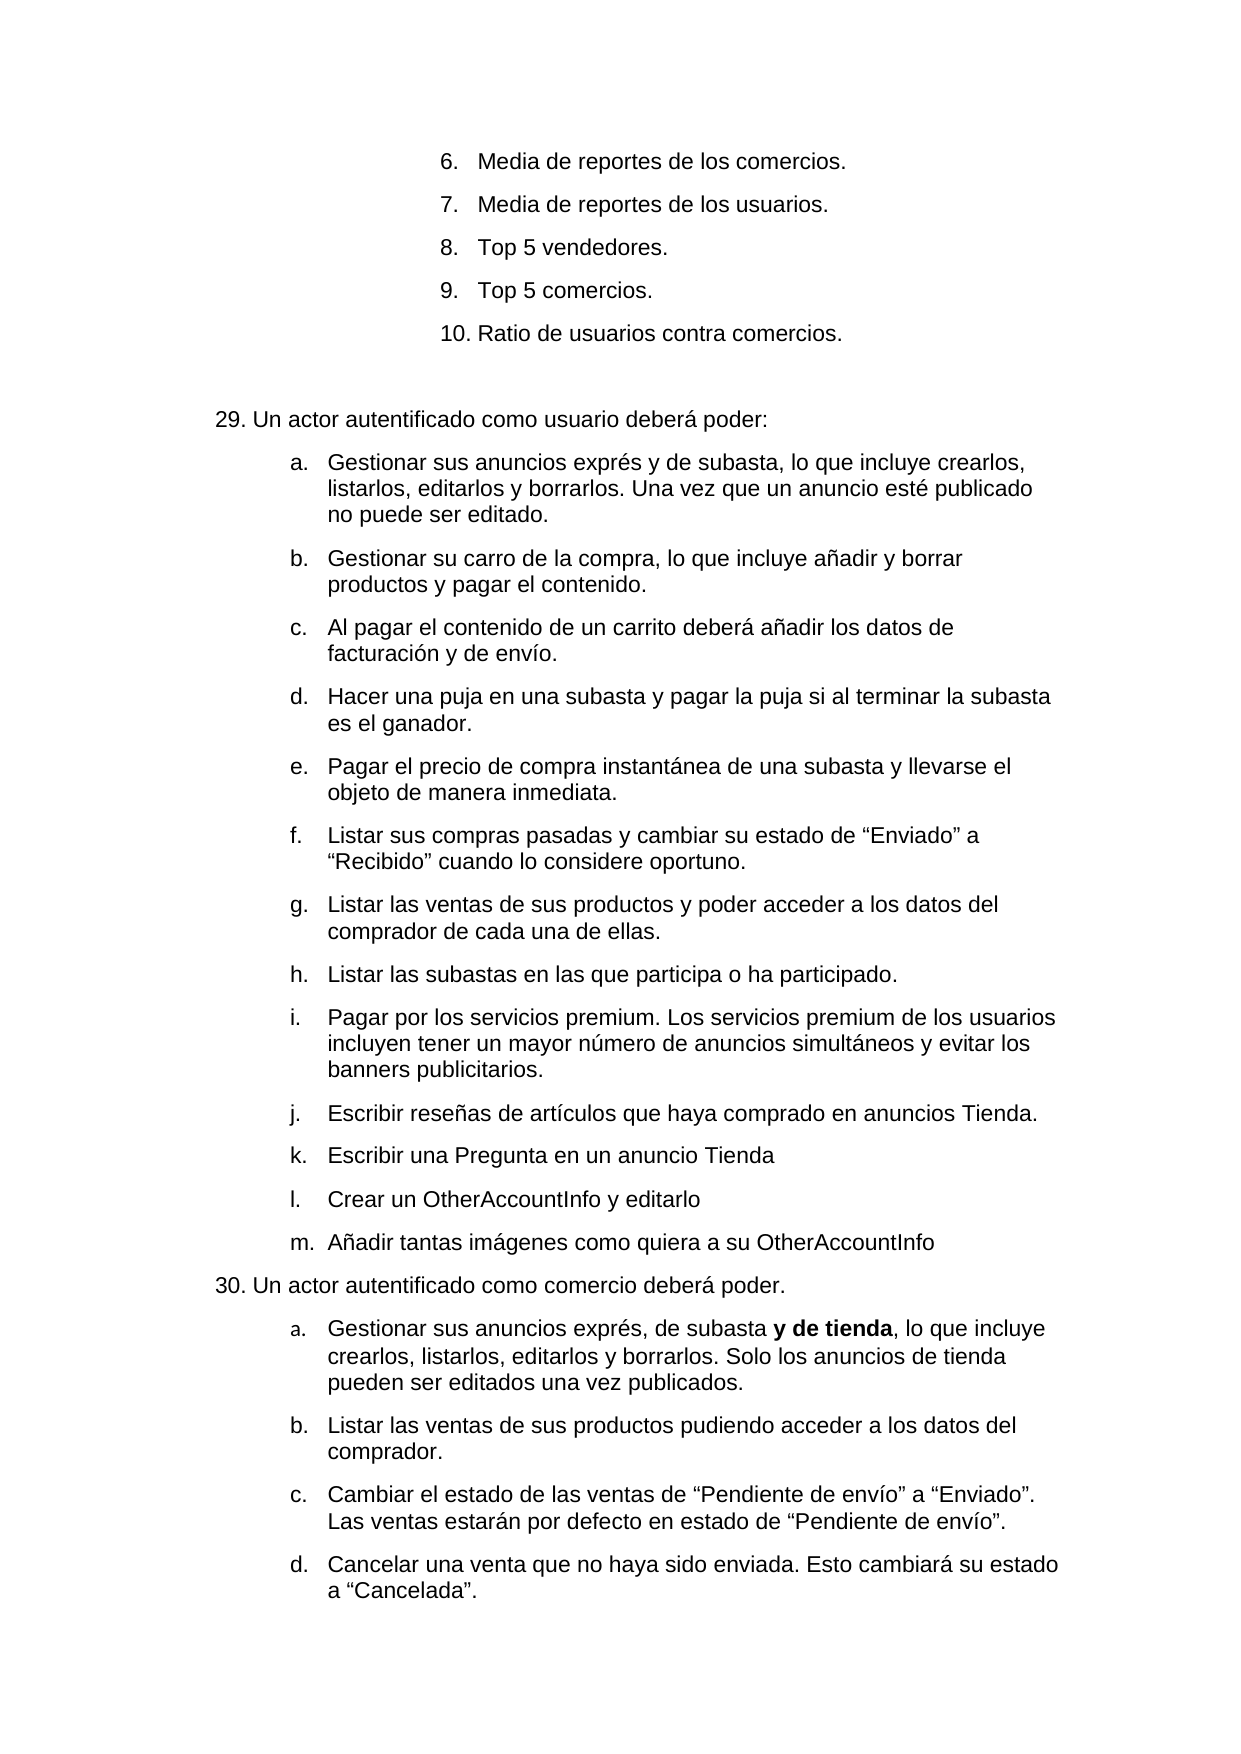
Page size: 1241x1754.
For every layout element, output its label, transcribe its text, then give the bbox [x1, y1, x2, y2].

list Gestionar sus anuncios exprés, de subasta y de tienda, lo que incluye crearlos, listarlos, editarlos y borrarlos. Solo los anuncios de tienda pueden ser editados una vez publicados. [290, 1314, 1063, 1395]
list Top 5 vendedores. [440, 234, 1063, 260]
list Listar las ventas de sus productos y poder acceder a los datos del comprador de cada una de ellas. [290, 891, 1063, 944]
list Media de reportes de los usuarios. [440, 191, 1063, 217]
list Escribir una Pregunta en un anuncio Tienda [290, 1142, 1063, 1169]
list Gestionar sus anuncios exprés y de subasta, lo que incluye crearlos, listarlos, editarlos y borrarlos. Una vez que un anuncio esté publicado no puede ser editado. [290, 449, 1063, 528]
list Top 5 comercios. [440, 277, 1063, 303]
list Listar sus compras pasadas y cambiar su estado de “Enviado” a “Recibido” cuando lo considere oportuno. [290, 822, 1063, 875]
list Gestionar su carro de la compra, lo que incluye añadir y borrar productos y pagar el contenido. [290, 544, 1063, 597]
list Media de reportes de los comercios. [440, 148, 1063, 174]
list Un actor autentificado como comercio deberá poder. [215, 1272, 1063, 1298]
list Cancelar una venta que no haya sido enviada. Esto cambiará su estado a “Cancelada”. [290, 1551, 1063, 1603]
list Un actor autentificado como usuario deberá poder: [215, 406, 1063, 432]
list Crear un OtherAccountInfo y editarlo [290, 1186, 1063, 1212]
list Ratio de usuarios contra comercios. [440, 320, 1063, 346]
list Añadir tantas imágenes como quiera a su OtherAccountInfo [290, 1228, 1063, 1255]
list Pagar por los servicios premium. Los servicios premium de los usuarios incluyen tener un mayor número de anuncios simultáneos y evitar los banners publicitarios. [290, 1004, 1063, 1083]
list Listar las subastas en las que participa o ha participado. [290, 961, 1063, 987]
list Escribir reseñas de artículos que haya comprado en anuncios Tienda. [290, 1099, 1063, 1126]
list Listar las ventas de sus productos pudiendo acceder a los datos del comprador. [290, 1412, 1063, 1465]
list Cambiar el estado de las ventas de “Pendiente de envío” a “Enviado”. Las ventas estarán por defecto en estado de “Pendiente de envío”. [290, 1481, 1063, 1534]
list Al pagar el contenido de un carrito deberá añadir los datos de facturación y de envío. [290, 614, 1063, 667]
list Pagar el precio de compra instantánea de una subasta y llevarse el objeto de manera inmediata. [290, 753, 1063, 805]
list Hacer una puja en una subasta y pagar la puja si al terminar la subasta es el ganador. [290, 683, 1063, 736]
